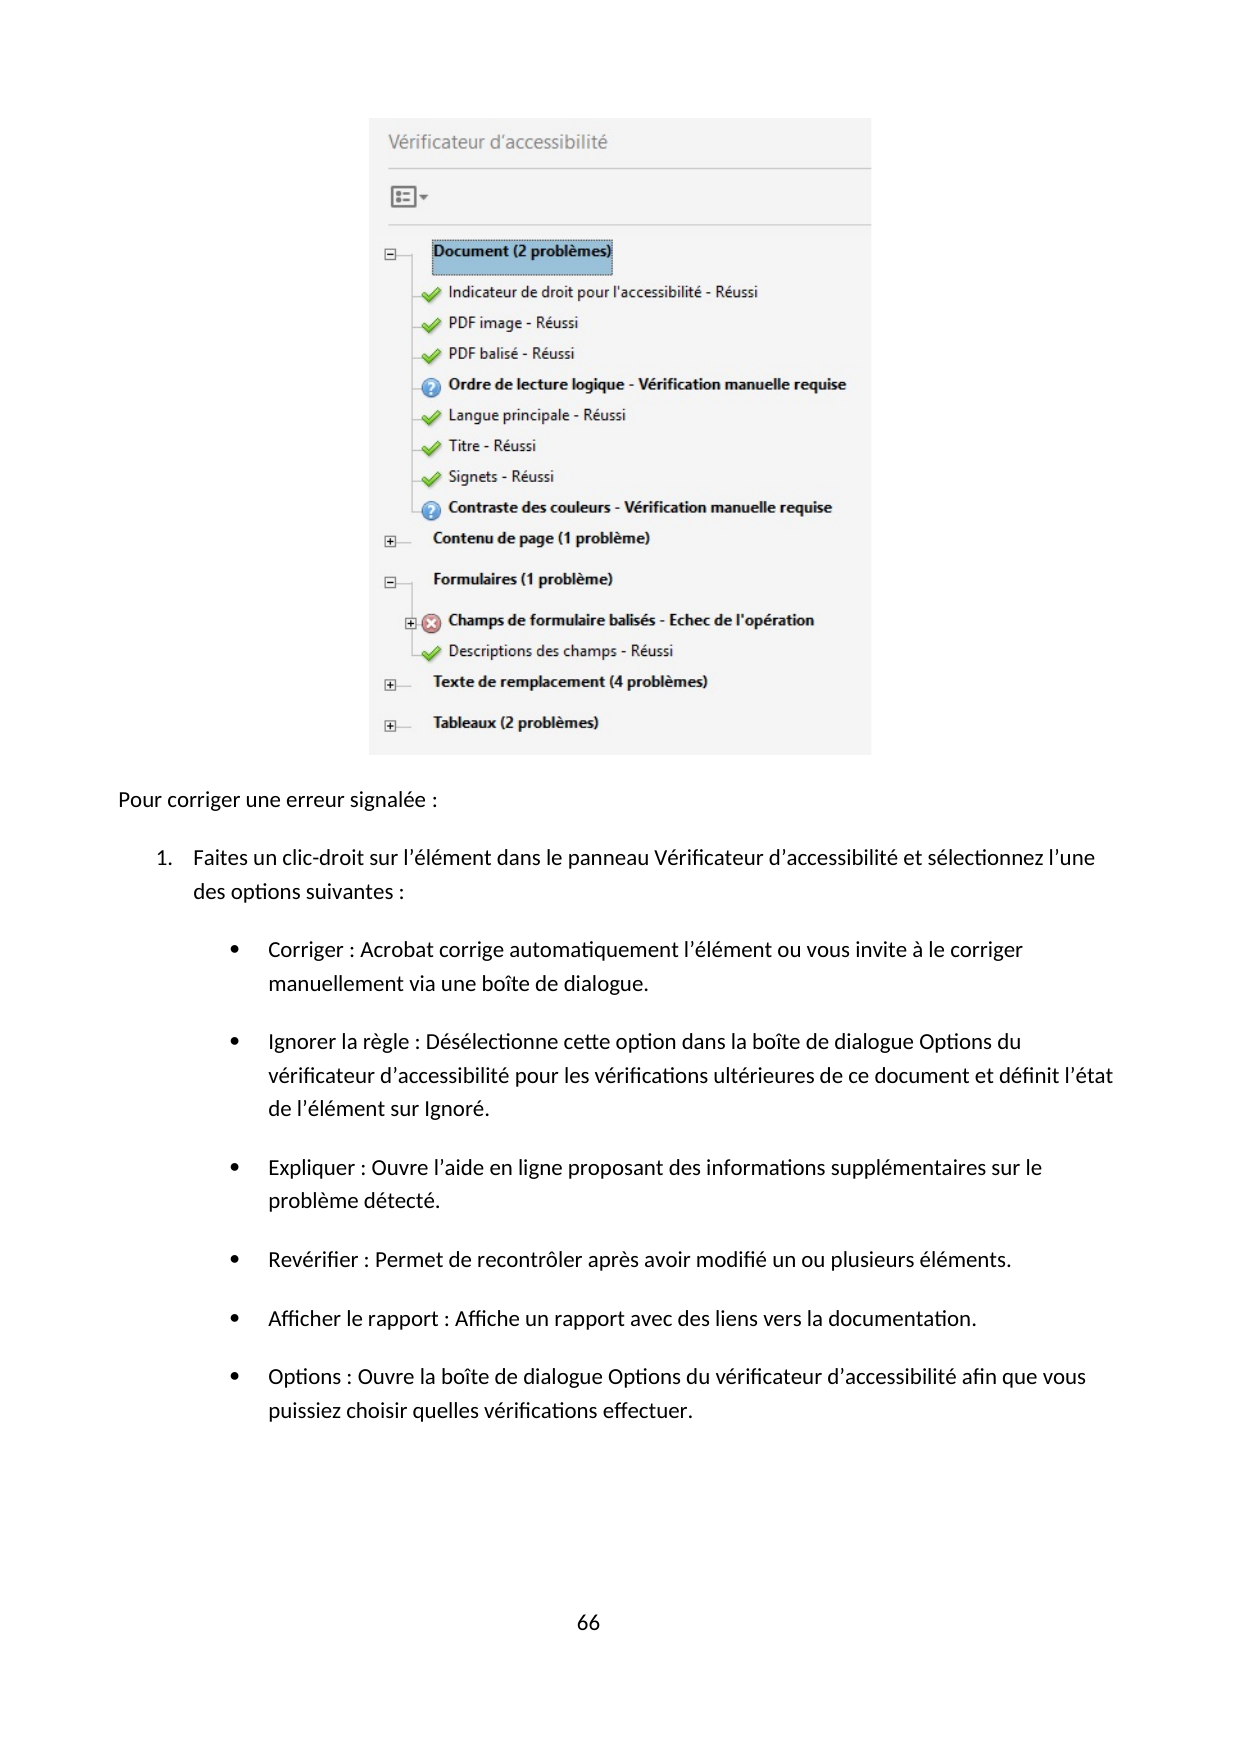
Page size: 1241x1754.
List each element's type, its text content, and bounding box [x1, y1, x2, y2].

picture [368, 118, 872, 755]
list Ignorer la règle : Désélectionne cette option dans la boîte de dialogue Options du vérificateur d’accessibilité pour les vérifications ultérieures de ce document et définit l’état de l’élément sur Ignoré. [231, 1027, 1122, 1122]
list Corriger : Acrobat corrige automatiquement l’élément ou vous invite à le corriger manuellement via une boîte de dialogue. [231, 935, 1122, 997]
list Options : Ouvre la boîte de dialogue Options du vérificateur d’accessibilité afin que vous puissiez choisir quelles vérifications effectuer. [231, 1362, 1122, 1424]
list Revérifier : Permet de recontrôler après avoir modifié un ou plusieurs éléments. [231, 1245, 1122, 1273]
list Expliquer : Ouvre l’aide en ligne proposant des informations supplémentaires sur le problème détecté. [231, 1153, 1122, 1214]
list Faites un clic-droit sur l’élément dans le panneau Vérificateur d’accessibilité et sélectionnez l’une des options suivantes : [156, 843, 1122, 905]
list Afficher le rapport : Affiche un rapport avec des liens vers la documentation. [231, 1304, 1122, 1332]
text Pour corriger une erreur signalée : [118, 785, 1122, 813]
